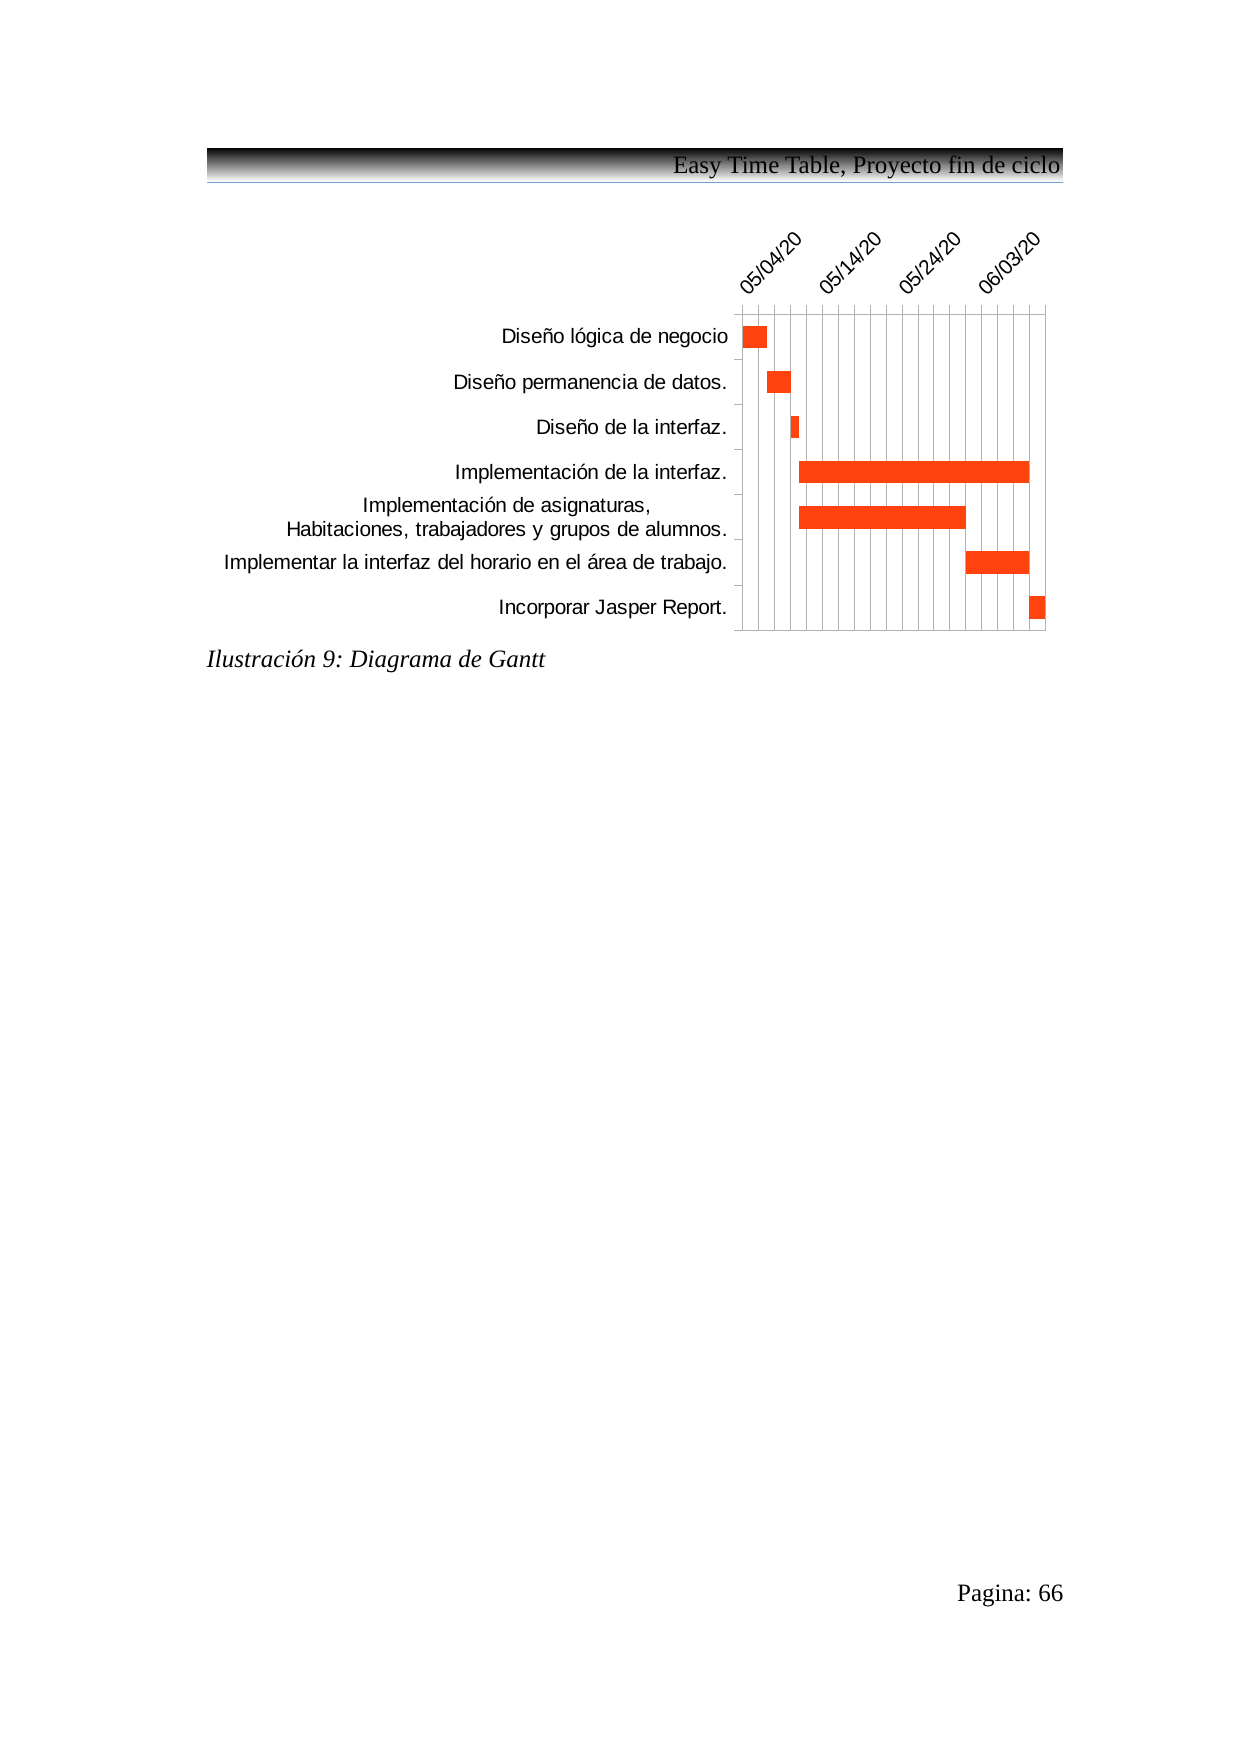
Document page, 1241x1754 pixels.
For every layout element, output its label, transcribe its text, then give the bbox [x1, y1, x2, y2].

text Ilustración 9: Diagrama de Gantt [206, 219, 1066, 673]
